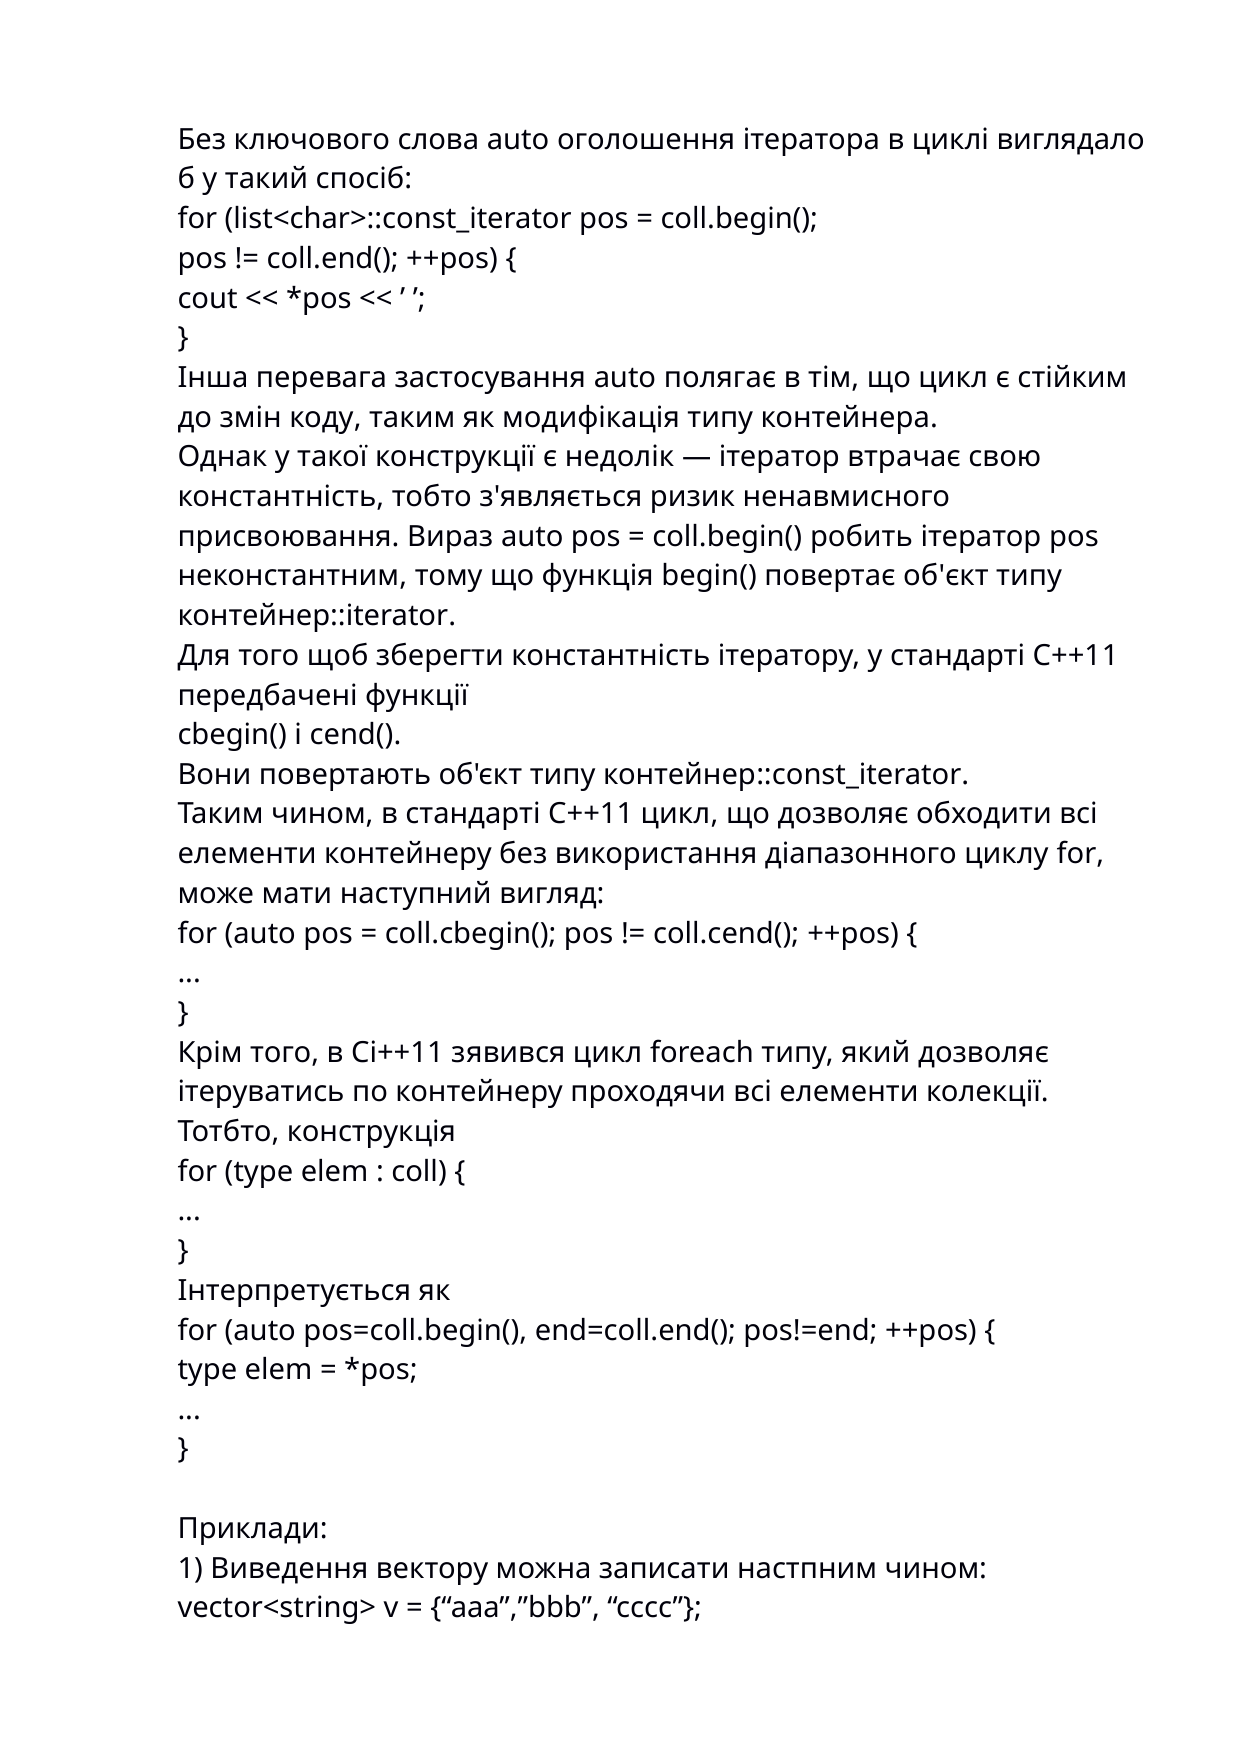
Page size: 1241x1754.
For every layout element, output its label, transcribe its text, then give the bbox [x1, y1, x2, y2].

text Вони повертають об'єкт типу контейнер::const_iterator. [177, 753, 1152, 793]
text Крім того, в Сі++11 зявився цикл foreach типу, який дозволяє ітеруватись по контейнеру проходячи всі елементи колекції. Тотбто, конструкція [177, 1031, 1152, 1150]
text Для того щоб зберегти константність ітератору, у стандарті С++11 передбачені функції [177, 634, 1152, 713]
text Без ключового слова auto оголошення ітератора в циклі виглядало б у такий спосіб: [177, 118, 1152, 197]
text cout << *pos << ’ ’; [177, 277, 1152, 317]
text ... [177, 1388, 1152, 1428]
text for (auto pos = coll.cbegin(); pos != coll.cend(); ++pos) { [177, 912, 1152, 952]
text Інтерпретується як [177, 1269, 1152, 1309]
text vector<string> v = {“aaa”,”bbb”, “cccc”}; [177, 1587, 1152, 1626]
text } [177, 1428, 1152, 1467]
text Однак у такої конструкції є недолік — ітератор втрачає свою константність, тобто з'являється ризик ненавмисного присвоювання. Вираз auto pos = coll.begin() робить ітератор pos неконстантним, тому що функція begin() повертає об'єкт типу контейнер::iterator. [177, 436, 1152, 634]
text ... [177, 1190, 1152, 1229]
text Таким чином, в стандарті C++11 цикл, що дозволяє обходити всі елементи контейнеру без використання діапазонного циклу for, може мати наступний вигляд: [177, 793, 1152, 912]
text } [177, 317, 1152, 356]
text for (list<char>::const_iterator pos = coll.begin(); [177, 197, 1152, 237]
text ... [177, 952, 1152, 991]
text pos != coll.end(); ++pos) { [177, 237, 1152, 277]
text } [177, 991, 1152, 1031]
text 1) Виведення вектору можна записати настпним чином: [177, 1547, 1152, 1587]
text type elem = *pos; [177, 1348, 1152, 1388]
text } [177, 1229, 1152, 1269]
text Приклади: [177, 1507, 1152, 1547]
text Інша перевага застосування auto полягає в тім, що цикл є стійким до змін коду, таким як модифікація типу контейнера. [177, 356, 1152, 436]
text for (auto pos=coll.begin(), end=coll.end(); pos!=end; ++pos) { [177, 1309, 1152, 1348]
text for (type elem : coll) { [177, 1150, 1152, 1190]
text cbegin() і cend(). [177, 713, 1152, 753]
